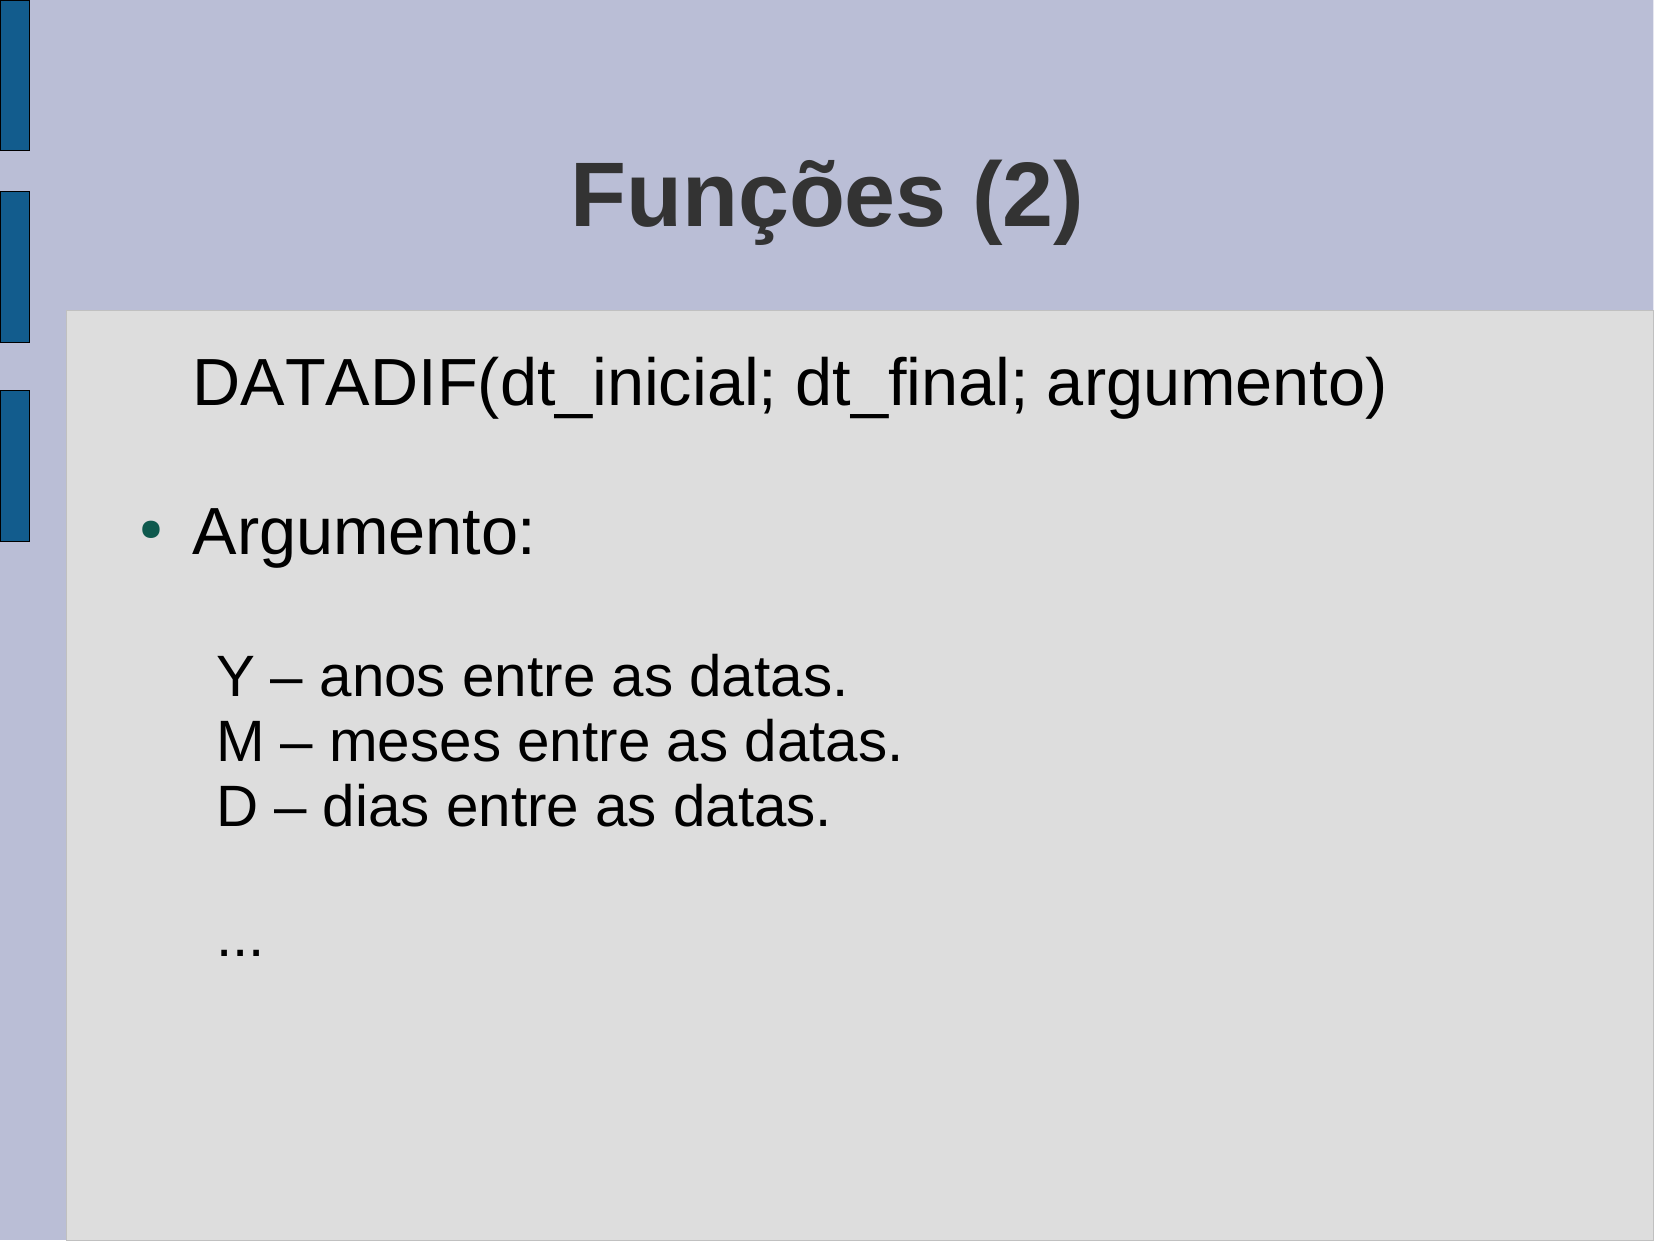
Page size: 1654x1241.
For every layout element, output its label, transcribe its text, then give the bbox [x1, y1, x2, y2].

list DATADIF(dt_inicial; dt_final; argumento) Argumento: Y – anos entre as datas. M – meses entre as datas. D – dias entre as datas. ... [121, 344, 1534, 1112]
title Funções (2) [121, 98, 1534, 291]
